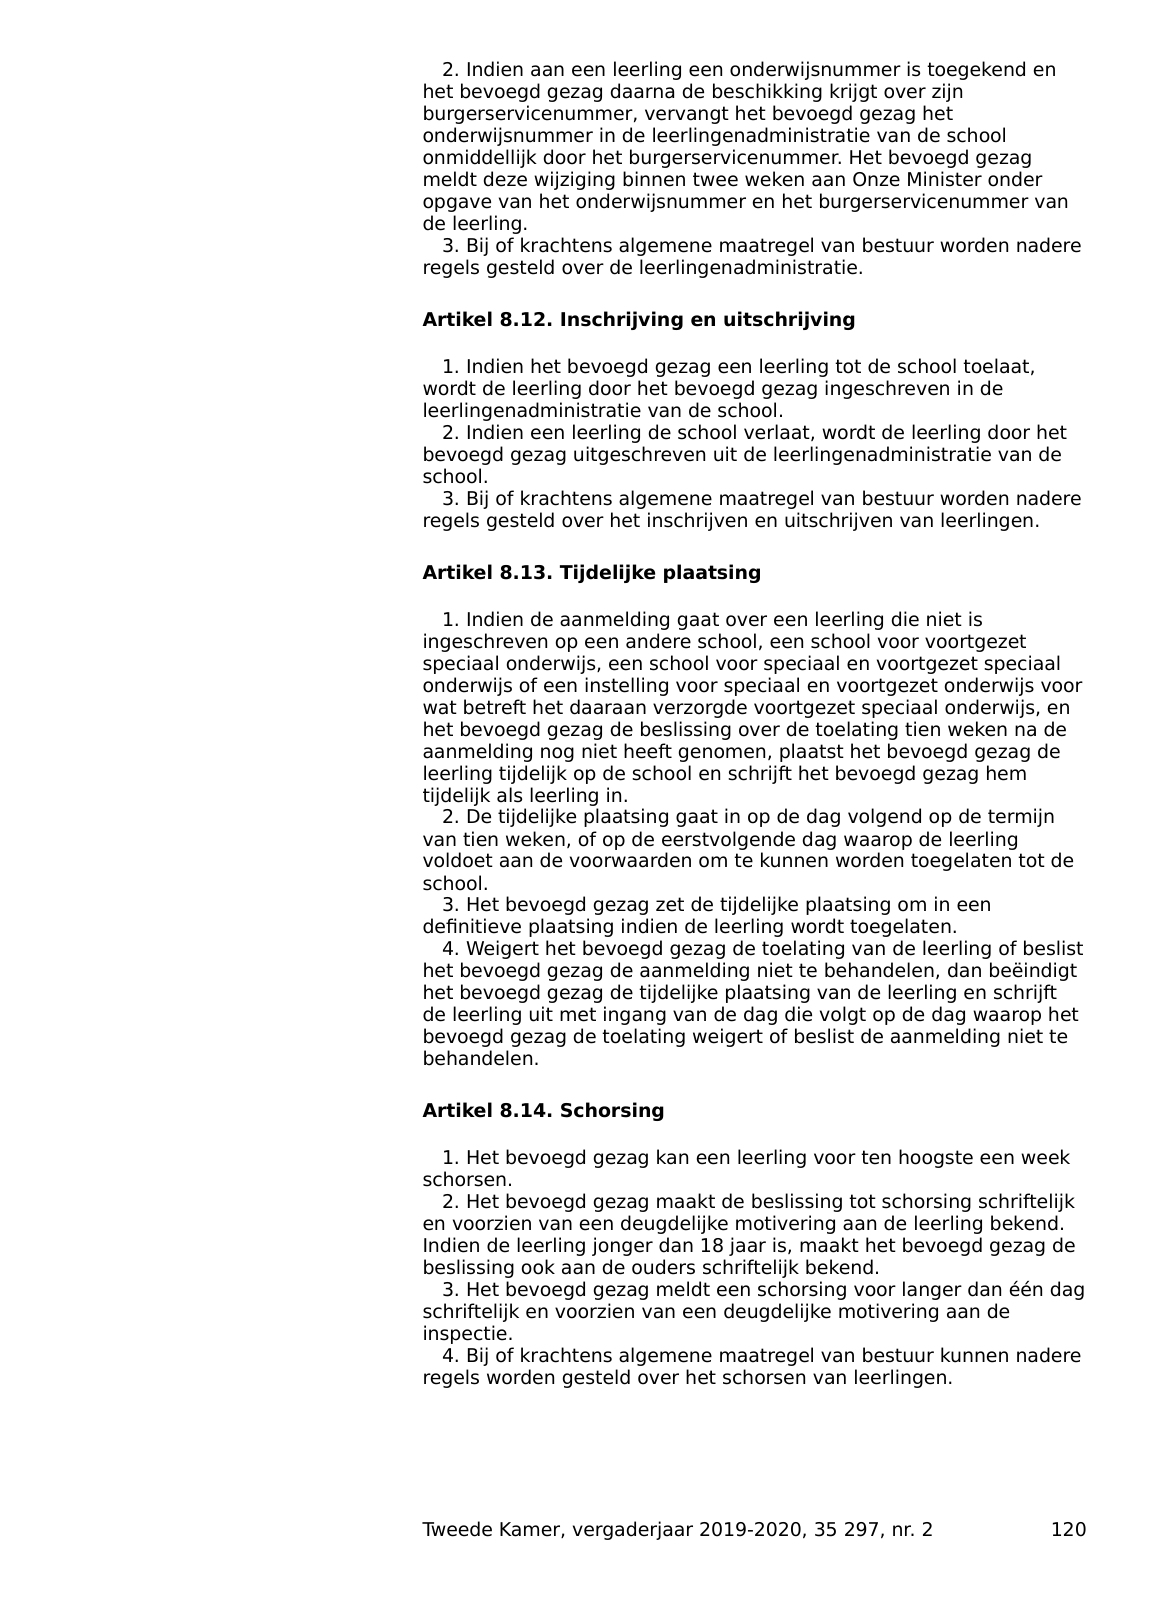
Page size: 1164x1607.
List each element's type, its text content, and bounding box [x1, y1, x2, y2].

text 4. Weigert het bevoegd gezag de toelating van de leerling of beslist het bevoegd gezag de aanmelding niet te behandelen, dan beëindigt het bevoegd gezag de tijdelijke plaatsing van de leerling en schrijft de leerling uit met ingang van de dag die volgt op de dag waarop het bevoegd gezag de toelating weigert of beslist de aanmelding niet te behandelen. [422, 938, 1087, 1070]
text 3. Het bevoegd gezag meldt een schorsing voor langer dan één dag schriftelijk en voorzien van een deugdelijke motivering aan de inspectie. [422, 1279, 1087, 1345]
text 2. Indien aan een leerling een onderwijsnummer is toegekend en het bevoegd gezag daarna de beschikking krijgt over zijn burgerservicenummer, vervangt het bevoegd gezag het onderwijsnummer in de leerlingenadministratie van de school onmiddellijk door het burgerservicenummer. Het bevoegd gezag meldt deze wijziging binnen twee weken aan Onze Minister onder opgave van het onderwijsnummer en het burgerservicenummer van de leerling. [422, 59, 1087, 235]
subtitle Artikel 8.12. Inschrijving en uitschrijving [422, 309, 1087, 331]
subtitle Artikel 8.13. Tijdelijke plaatsing [422, 562, 1087, 584]
text 1. Indien het bevoegd gezag een leerling tot de school toelaat, wordt de leerling door het bevoegd gezag ingeschreven in de leerlingenadministratie van de school. [422, 356, 1087, 422]
text 1. Indien de aanmelding gaat over een leerling die niet is ingeschreven op een andere school, een school voor voortgezet speciaal onderwijs, een school voor speciaal en voortgezet speciaal onderwijs of een instelling voor speciaal en voortgezet onderwijs voor wat betreft het daaraan verzorgde voortgezet speciaal onderwijs, en het bevoegd gezag de beslissing over de toelating tien weken na de aanmelding nog niet heeft genomen, plaatst het bevoegd gezag de leerling tijdelijk op de school en schrijft het bevoegd gezag hem tijdelijk als leerling in. [422, 609, 1087, 806]
text 3. Bij of krachtens algemene maatregel van bestuur worden nadere regels gesteld over de leerlingenadministratie. [422, 235, 1087, 279]
text 2. Het bevoegd gezag maakt de beslissing tot schorsing schriftelijk en voorzien van een deugdelijke motivering aan de leerling bekend. Indien de leerling jonger dan 18 jaar is, maakt het bevoegd gezag de beslissing ook aan de ouders schriftelijk bekend. [422, 1191, 1087, 1279]
text 3. Bij of krachtens algemene maatregel van bestuur worden nadere regels gesteld over het inschrijven en uitschrijven van leerlingen. [422, 488, 1087, 532]
text 3. Het bevoegd gezag zet de tijdelijke plaatsing om in een definitieve plaatsing indien de leerling wordt toegelaten. [422, 894, 1087, 938]
subtitle Artikel 8.14. Schorsing [422, 1100, 1087, 1122]
text 2. De tijdelijke plaatsing gaat in op de dag volgend op de termijn van tien weken, of op de eerstvolgende dag waarop de leerling voldoet aan de voorwaarden om te kunnen worden toegelaten tot de school. [422, 806, 1087, 894]
text 2. Indien een leerling de school verlaat, wordt de leerling door het bevoegd gezag uitgeschreven uit de leerlingenadministratie van de school. [422, 422, 1087, 488]
text 4. Bij of krachtens algemene maatregel van bestuur kunnen nadere regels worden gesteld over het schorsen van leerlingen. [422, 1345, 1087, 1389]
text 1. Het bevoegd gezag kan een leerling voor ten hoogste een week schorsen. [422, 1147, 1087, 1191]
